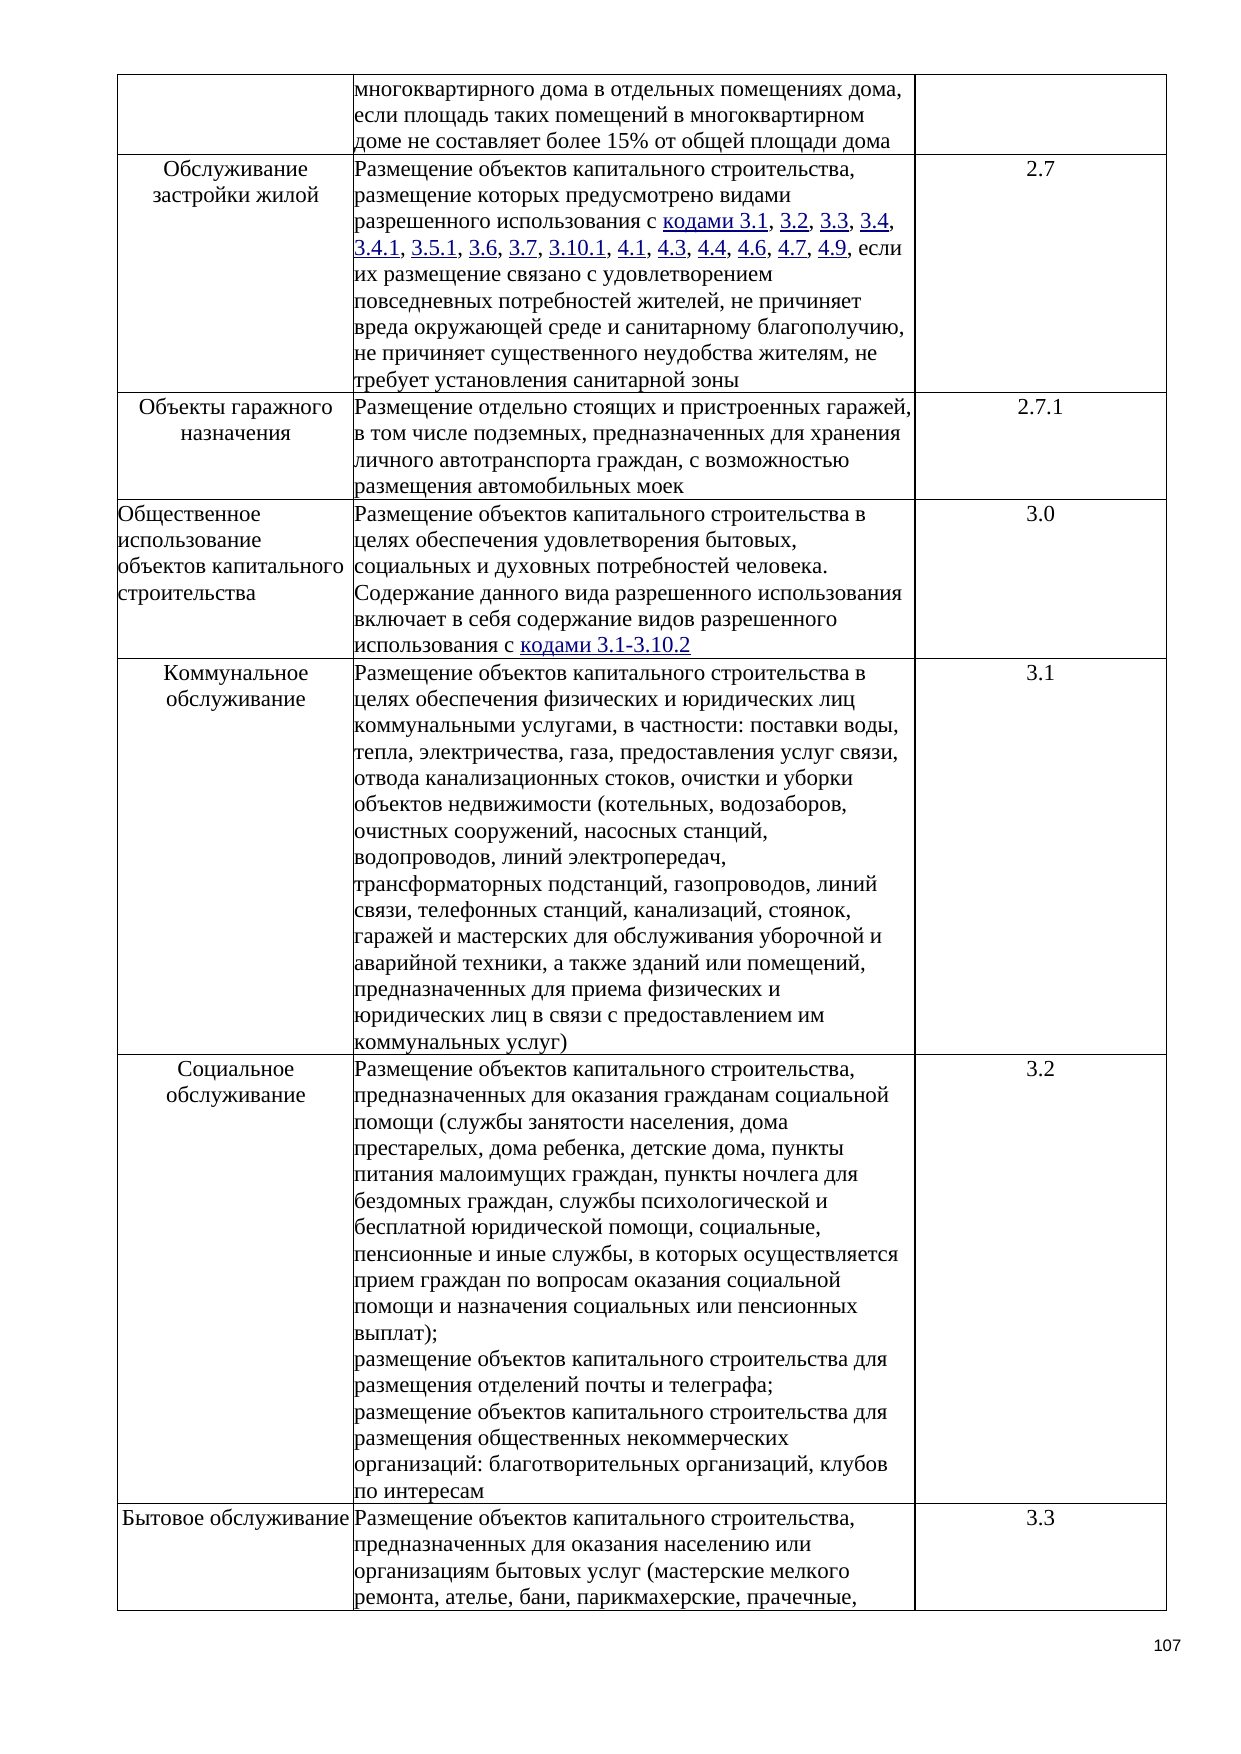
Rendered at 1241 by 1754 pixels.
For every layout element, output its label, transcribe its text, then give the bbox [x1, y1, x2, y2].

table_cell 3.0 [916, 500, 1166, 658]
table_cell Общественное использование объектов капитального строительства [118, 500, 353, 658]
table_cell Размещение объектов капитального строительства, предназначенных для оказания гражданам социальной помощи (службы занятости населения, дома престарелых, дома ребенка, детские дома, пункты питания малоимущих граждан, пункты ночлега для бездомных граждан, службы психологической и бесплатной юридической помощи, социальные, пенсионные и иные службы, в которых осуществляется прием граждан по вопросам оказания социальной помощи и назначения социальных или пенсионных выплат); размещение объектов капитального строительства для размещения отделений почты и телеграфа; размещение объектов капитального строительства для размещения общественных некоммерческих организаций: благотворительных организаций, клубов по интересам [354, 1055, 914, 1503]
table_cell Бытовое обслуживание [118, 1504, 353, 1609]
table_cell Обслуживание застройки жилой [118, 155, 353, 392]
table_cell многоквартирного дома в отдельных помещениях дома, если площадь таких помещений в многоквартирном доме не составляет более 15% от общей площади дома [354, 75, 914, 154]
table_cell Размещение объектов капитального строительства, предназначенных для оказания населению или организациям бытовых услуг (мастерские мелкого ремонта, ателье, бани, парикмахерские, прачечные, [354, 1504, 914, 1609]
table_cell Объекты гаражного назначения [118, 393, 353, 498]
table_cell Коммунальное обслуживание [118, 659, 353, 1054]
table_cell 2.7 [916, 155, 1166, 392]
table_cell Размещение отдельно стоящих и пристроенных гаражей, в том числе подземных, предназначенных для хранения личного автотранспорта граждан, с возможностью размещения автомобильных моек [354, 393, 914, 498]
table_cell Размещение объектов капитального строительства в целях обеспечения удовлетворения бытовых, социальных и духовных потребностей человека. Содержание данного вида разрешенного использования включает в себя содержание видов разрешенного использования с кодами 3.1-3.10.2 [354, 500, 914, 658]
table_cell Размещение объектов капитального строительства, размещение которых предусмотрено видами разрешенного использования с кодами 3.1, 3.2, 3.3, 3.4, 3.4.1, 3.5.1, 3.6, 3.7, 3.10.1, 4.1, 4.3, 4.4, 4.6, 4.7, 4.9, если их размещение связано с удовлетворением повседневных потребностей жителей, не причиняет вреда окружающей среде и санитарному благополучию, не причиняет существенного неудобства жителям, не требует установления санитарной зоны [354, 155, 914, 392]
table_cell Размещение объектов капитального строительства в целях обеспечения физических и юридических лиц коммунальными услугами, в частности: поставки воды, тепла, электричества, газа, предоставления услуг связи, отвода канализационных стоков, очистки и уборки объектов недвижимости (котельных, водозаборов, очистных сооружений, насосных станций, водопроводов, линий электропередач, трансформаторных подстанций, газопроводов, линий связи, телефонных станций, канализаций, стоянок, гаражей и мастерских для обслуживания уборочной и аварийной техники, а также зданий или помещений, предназначенных для приема физических и юридических лиц в связи с предоставлением им коммунальных услуг) [354, 659, 914, 1054]
table_cell 3.2 [916, 1055, 1166, 1503]
table_cell 3.3 [916, 1504, 1166, 1609]
table_cell [916, 75, 1166, 154]
table_cell 2.7.1 [916, 393, 1166, 498]
table_cell 3.1 [916, 659, 1166, 1054]
table_cell Социальное обслуживание [118, 1055, 353, 1503]
table_cell [118, 75, 353, 154]
